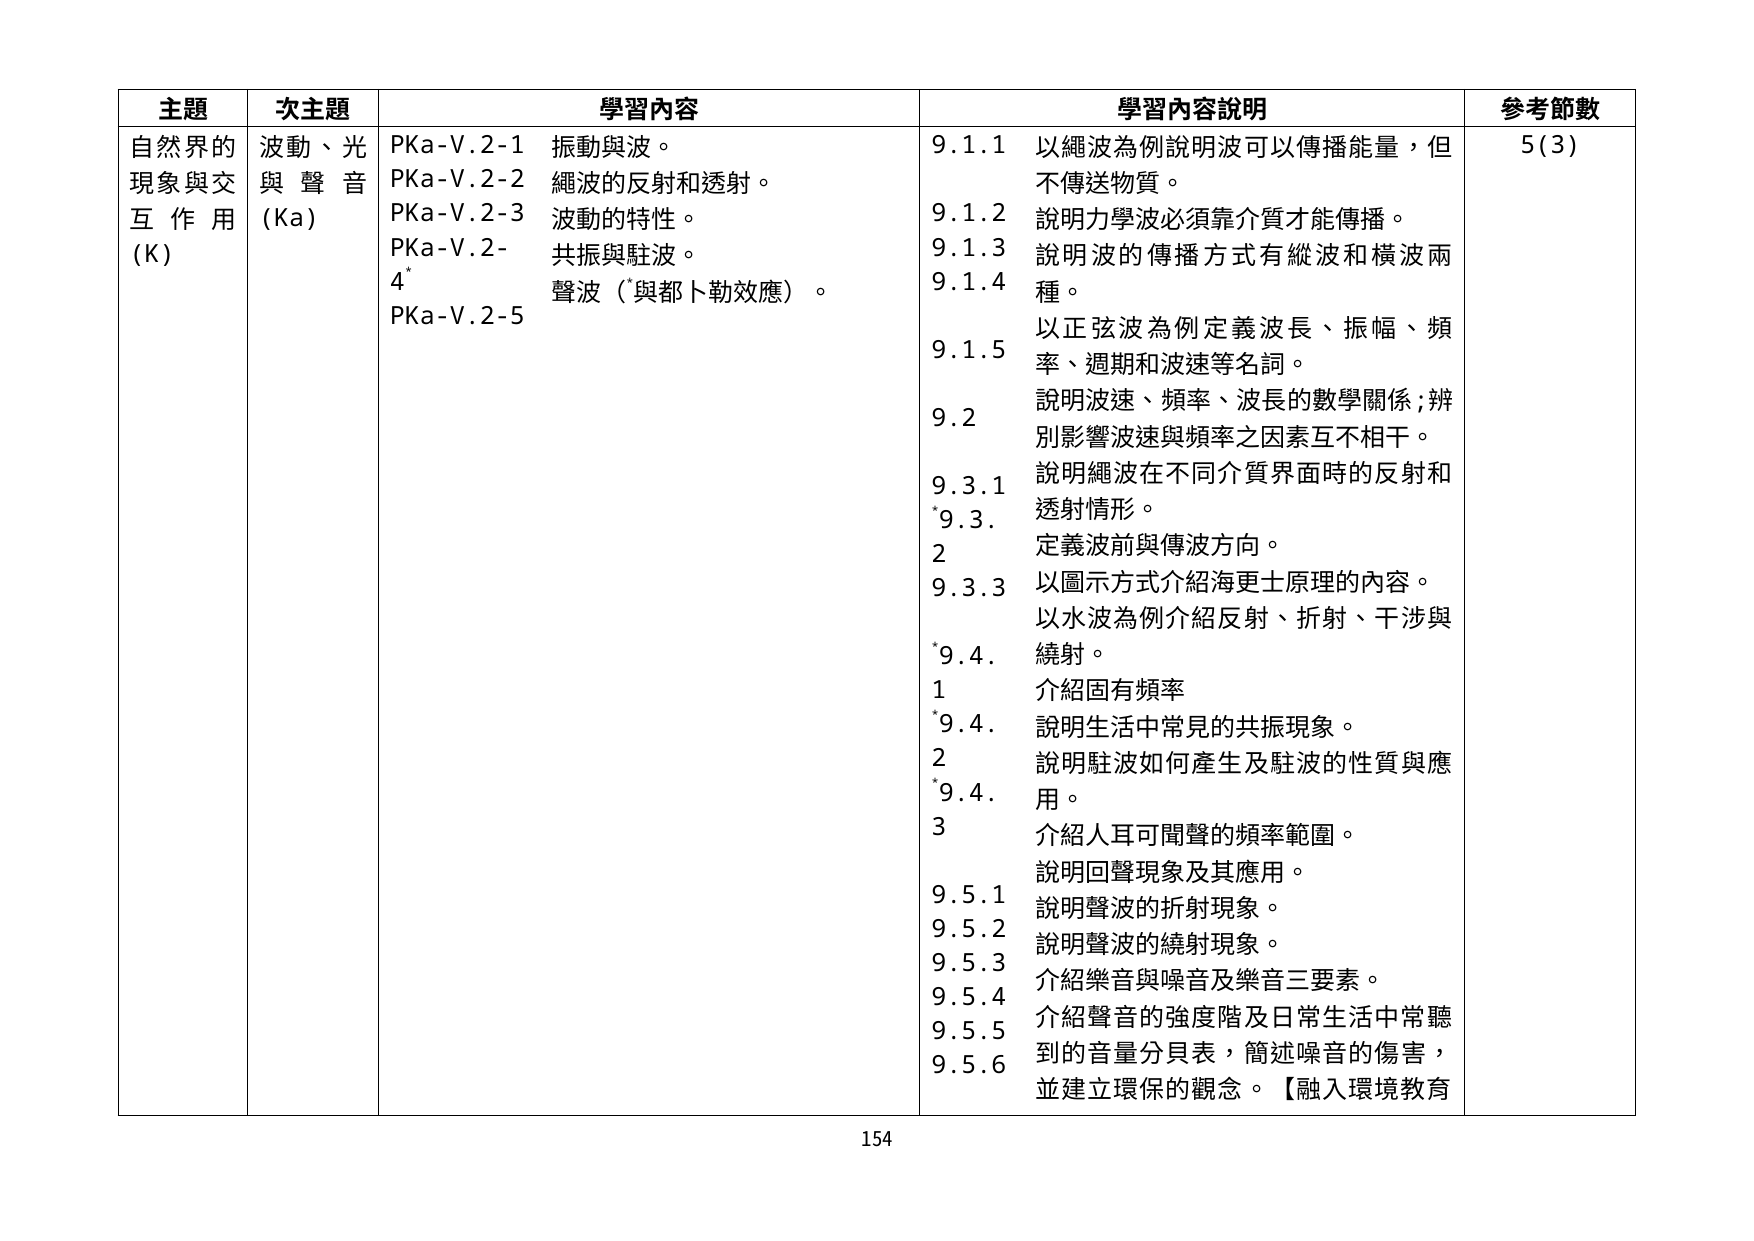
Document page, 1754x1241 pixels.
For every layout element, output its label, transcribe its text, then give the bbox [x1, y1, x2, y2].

table_cell 振動與波。 繩波的反射和透射。 波動的特性。 共振與駐波。 聲波（*與都卜勒效應）。 [540, 127, 919, 1115]
table_header 主題 [119, 90, 247, 126]
table_header 次主題 [248, 90, 378, 126]
table_cell 波動、光與聲音 (Ka) [248, 127, 378, 1115]
table_cell 5(3) [1465, 127, 1635, 1115]
table_header 學習內容 [379, 90, 919, 126]
table_cell 自然界的現象與交互作用 (K) [119, 127, 247, 1115]
table_header 學習內容說明 [920, 90, 1464, 126]
table_cell 以繩波為例說明波可以傳播能量，但不傳送物質。 說明力學波必須靠介質才能傳播。 說明波的傳播方式有縱波和橫波兩種。 以正弦波為例定義波長、振幅、頻率、週期和波速等名詞。 說明波速、頻率、波長的數學關係;辨別影響波速與頻率之因素互不相干。 說明繩波在不同介質界面時的反射和透射情形。 定義波前與傳波方向。 以圖示方式介紹海更士原理的內容。 以水波為例介紹反射、折射、干涉與繞射。 介紹固有頻率 說明生活中常見的共振現象。 說明駐波如何產生及駐波的性質與應用。 介紹人耳可聞聲的頻率範圍。 說明回聲現象及其應用。 說明聲波的折射現象。 說明聲波的繞射現象。 介紹樂音與噪音及樂音三要素。 介紹聲音的強度階及日常生活中常聽到的音量分貝表，簡述噪音的傷害，並建立環保的觀念。【融入環境教育 [1024, 127, 1464, 1115]
table_cell 9.1.1 9.1.2 9.1.3 9.1.4 9.1.5 9.2 9.3.1 *9.3.2 9.3.3 *9.4.1 *9.4.2 *9.4.3 9.5.1 9.5.2 9.5.3 9.5.4 9.5.5 9.5.6 [920, 127, 1023, 1115]
table_header 參考節數 [1465, 90, 1635, 126]
table_cell PKa-V.2-1 PKa-V.2-2 PKa-V.2-3 PKa-V.2-4* PKa-V.2-5 [379, 127, 539, 1115]
